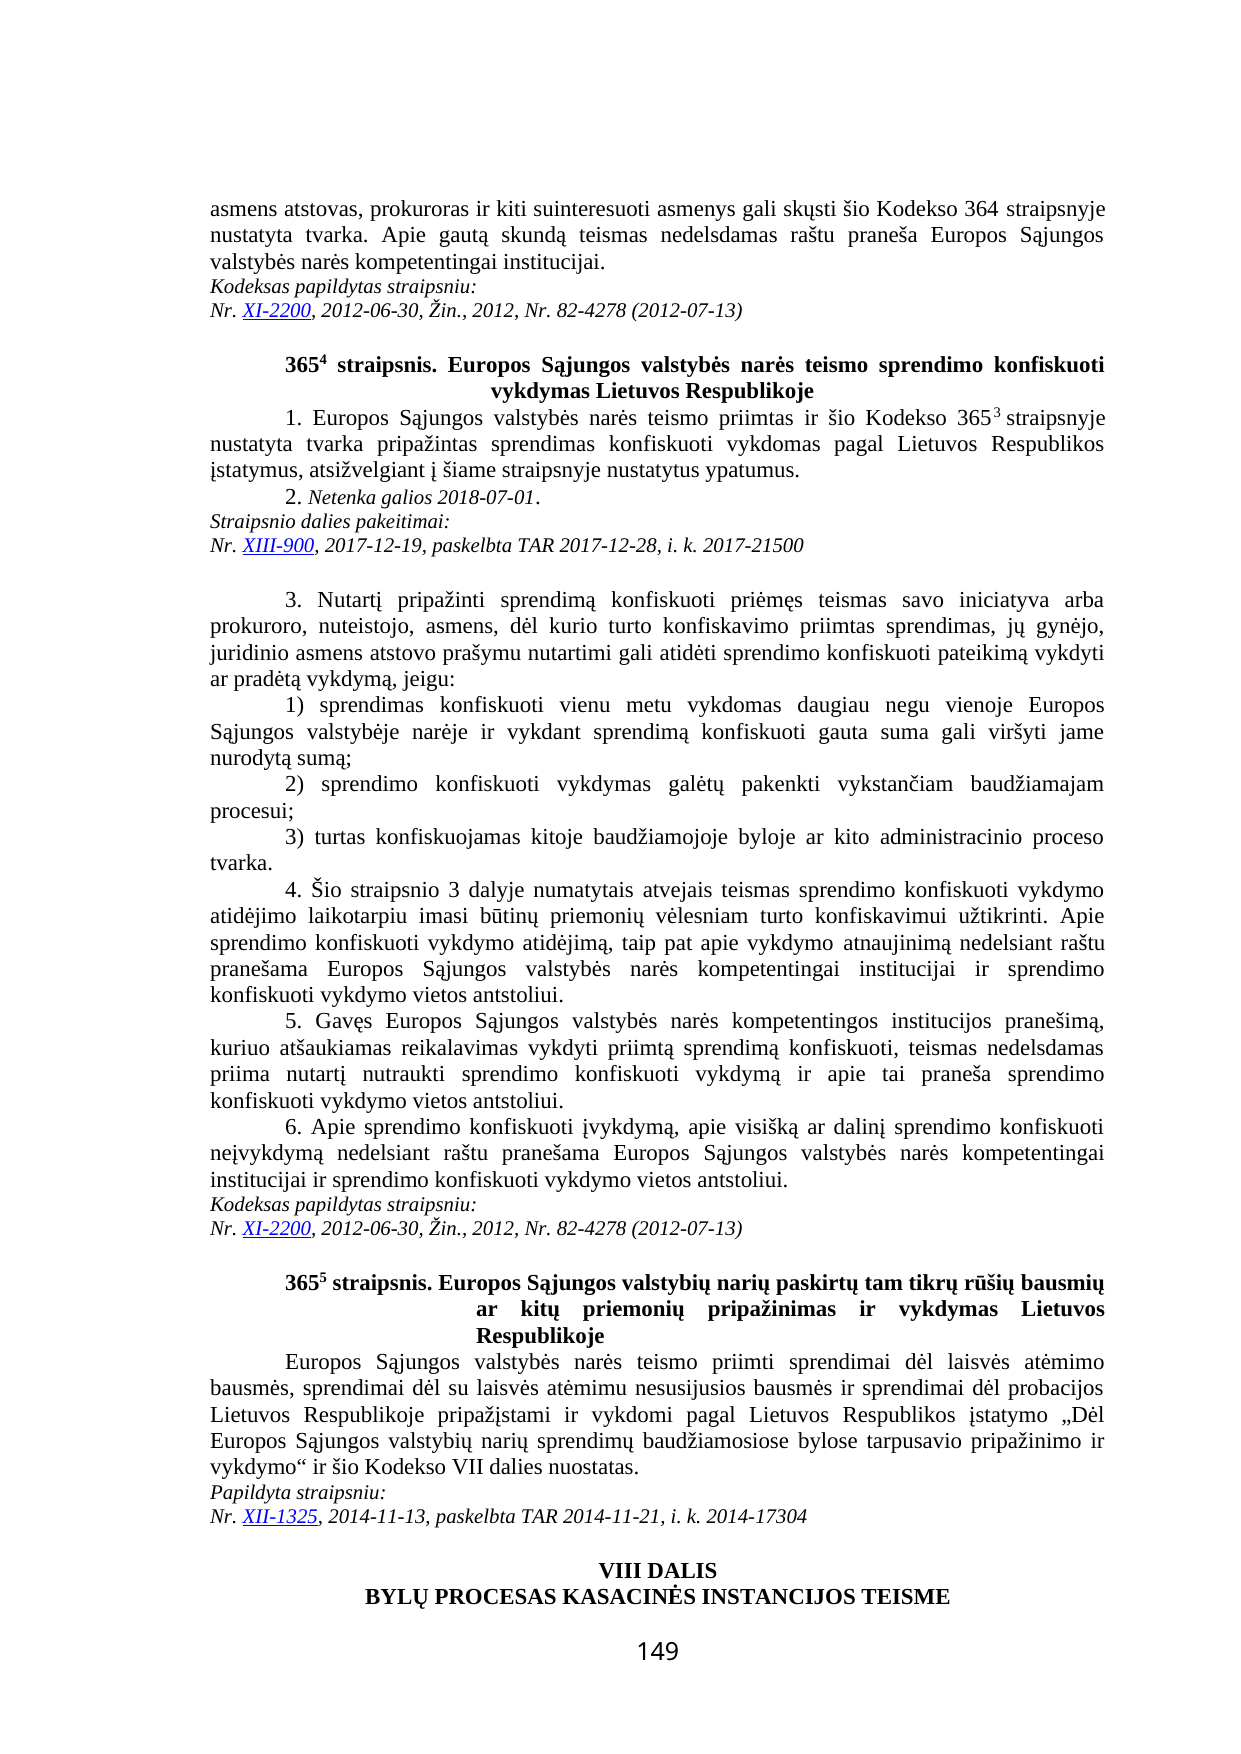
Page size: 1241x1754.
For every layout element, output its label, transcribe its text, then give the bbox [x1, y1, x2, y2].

text Nr. XI-2200, 2012-06-30, Žin., 2012, Nr. 82-4278 (2012-07-13) [210, 298, 1106, 322]
text 6. Apie sprendimo konfiskuoti įvykdymą, apie visišką ar dalinį sprendimo konfiskuoti neįvykdymą nedelsiant raštu pranešama Europos Sąjungos valstybės narės kompetentingai institucijai ir sprendimo konfiskuoti vykdymo vietos antstoliui. [210, 1113, 1106, 1192]
text 1) sprendimas konfiskuoti vienu metu vykdomas daugiau negu vienoje Europos Sąjungos valstybėje narėje ir vykdant sprendimą konfiskuoti gauta suma gali viršyti jame nurodytą sumą; [210, 691, 1106, 770]
text Papildyta straipsniu: [210, 1480, 1106, 1504]
text Kodeksas papildytas straipsniu: [210, 1192, 1106, 1216]
text 3. Nutartį pripažinti sprendimą konfiskuoti priėmęs teismas savo iniciatyva arba prokuroro, nuteistojo, asmens, dėl kurio turto konfiskavimo priimtas sprendimas, jų gynėjo, juridinio asmens atstovo prašymu nutartimi gali atidėti sprendimo konfiskuoti pateikimą vykdyti ar pradėtą vykdymą, jeigu: [210, 586, 1106, 691]
text Nr. XIII-900, 2017-12-19, paskelbta TAR 2017-12-28, i. k. 2017-21500 [210, 533, 1106, 557]
text Europos Sąjungos valstybės narės teismo priimti sprendimai dėl laisvės atėmimo bausmės, sprendimai dėl su laisvės atėmimu nesusijusios bausmės ir sprendimai dėl probacijos Lietuvos Respublikoje pripažįstami ir vykdomi pagal Lietuvos Respublikos įstatymo „Dėl Europos Sąjungos valstybių narių sprendimų baudžiamosiose bylose tarpusavio pripažinimo ir vykdymo“ ir šio Kodekso VII dalies nuostatas. [210, 1348, 1106, 1480]
text 3654 straipsnis. Europos Sąjungos valstybės narės teismo sprendimo konfiskuoti vykdymas Lietuvos Respublikoje [285, 351, 1106, 404]
text Kodeksas papildytas straipsniu: [210, 274, 1106, 298]
text 1. Europos Sąjungos valstybės narės teismo priimtas ir šio Kodekso 3653 straipsnyje nustatyta tvarka pripažintas sprendimas konfiskuoti vykdomas pagal Lietuvos Respublikos įstatymus, atsižvelgiant į šiame straipsnyje nustatytus ypatumus. [210, 404, 1106, 483]
text 2) sprendimo konfiskuoti vykdymas galėtų pakenkti vykstančiam baudžiamajam procesui; [210, 770, 1106, 823]
text 5. Gavęs Europos Sąjungos valstybės narės kompetentingos institucijos pranešimą, kuriuo atšaukiamas reikalavimas vykdyti priimtą sprendimą konfiskuoti, teismas nedelsdamas priima nutartį nutraukti sprendimo konfiskuoti vykdymą ir apie tai praneša sprendimo konfiskuoti vykdymo vietos antstoliui. [210, 1008, 1106, 1113]
text 4. Šio straipsnio 3 dalyje numatytais atvejais teismas sprendimo konfiskuoti vykdymo atidėjimo laikotarpiu imasi būtinų priemonių vėlesniam turto konfiskavimui užtikrinti. Apie sprendimo konfiskuoti vykdymo atidėjimą, taip pat apie vykdymo atnaujinimą nedelsiant raštu pranešama Europos Sąjungos valstybės narės kompetentingai institucijai ir sprendimo konfiskuoti vykdymo vietos antstoliui. [210, 876, 1106, 1008]
text Straipsnio dalies pakeitimai: [210, 509, 1106, 533]
subtitle VIII dalis [210, 1557, 1106, 1583]
text Nr. XII-1325, 2014-11-13, paskelbta TAR 2014-11-21, i. k. 2014-17304 [210, 1504, 1106, 1528]
text Bylų procesas kasacinės instancijos teisme [210, 1583, 1106, 1609]
text asmens atstovas, prokuroras ir kiti suinteresuoti asmenys gali skųsti šio Kodekso 364 straipsnyje nustatyta tvarka. Apie gautą skundą teismas nedelsdamas raštu praneša Europos Sąjungos valstybės narės kompetentingai institucijai. [210, 195, 1106, 274]
text Nr. XI-2200, 2012-06-30, Žin., 2012, Nr. 82-4278 (2012-07-13) [210, 1216, 1106, 1240]
text 2. Netenka galios 2018-07-01. [210, 483, 1106, 509]
text 3) turtas konfiskuojamas kitoje baudžiamojoje byloje ar kito administracinio proceso tvarka. [210, 823, 1106, 876]
text 3655 straipsnis. Europos Sąjungos valstybių narių paskirtų tam tikrų rūšių bausmių ar kitų priemonių pripažinimas ir vykdymas Lietuvos Respublikoje [285, 1269, 1106, 1348]
